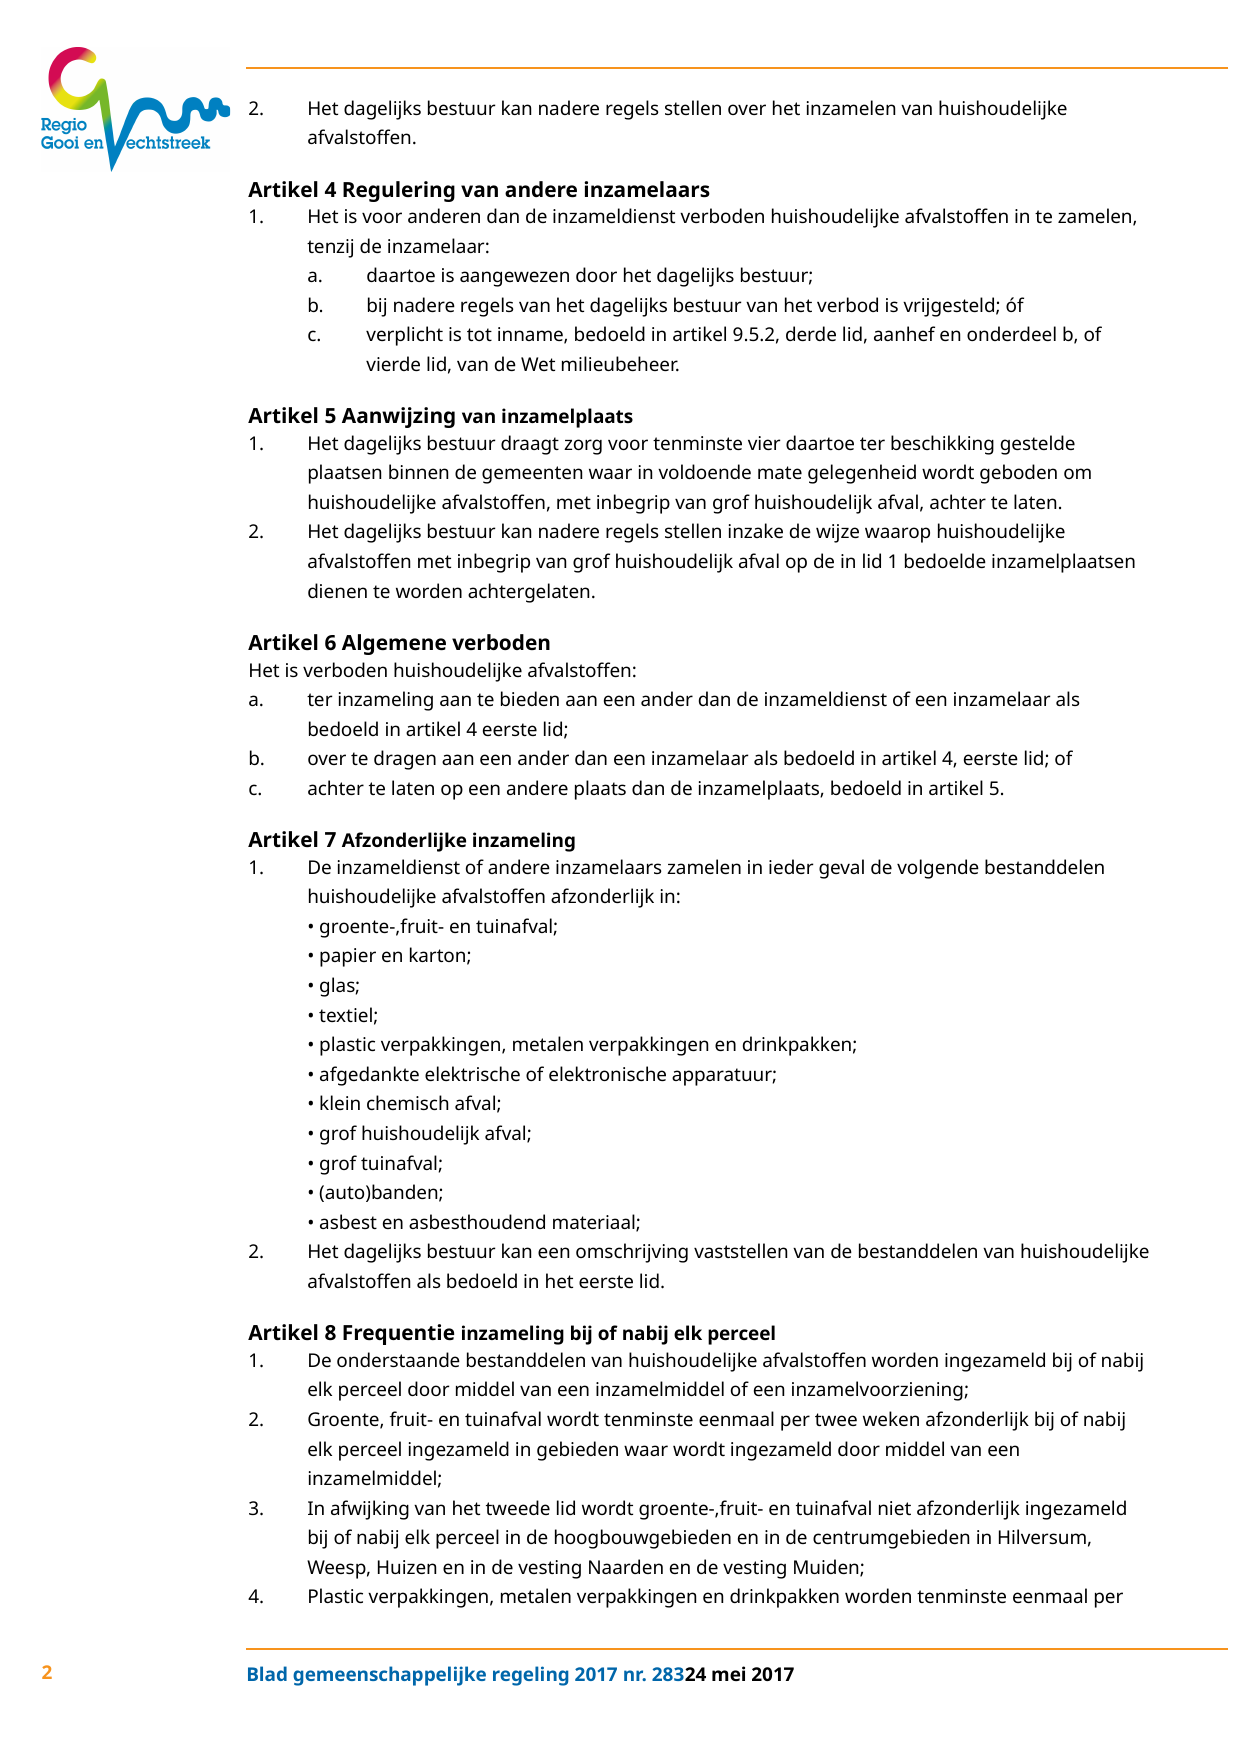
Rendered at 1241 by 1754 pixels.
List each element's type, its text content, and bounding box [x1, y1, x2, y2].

list • grof huishoudelijk afval; [248, 1120, 1152, 1146]
text Artikel 6 Algemene verboden [248, 628, 1152, 657]
picture [113, 110, 231, 172]
list De onderstaande bestanddelen van huishoudelijke afvalstoffen worden ingezameld bij of nabij elk perceel door middel van een inzamelmiddel of een inzamelvoorziening; [248, 1347, 1152, 1402]
list • klein chemisch afval; [248, 1091, 1152, 1116]
list • textiel; [248, 1002, 1152, 1028]
list • grof tuinafval; [248, 1150, 1152, 1176]
list In afwijking van het tweede lid wordt groente-,fruit- en tuinafval niet afzonderlijk ingezameld bij of nabij elk perceel in de hoogbouwgebieden en in de centrumgebieden in Hilversum, Weesp, Huizen en in de vesting Naarden en de vesting Muiden; [248, 1495, 1152, 1580]
text Artikel 7 Afzonderlijke inzameling [248, 826, 1152, 854]
list Het dagelijks bestuur kan nadere regels stellen inzake de wijze waarop huishoudelijke afvalstoffen met inbegrip van grof huishoudelijk afval op de in lid 1 bedoelde inzamelplaatsen dienen te worden achtergelaten. [248, 519, 1152, 604]
list • (auto)banden; [248, 1179, 1152, 1205]
list • glas; [248, 972, 1152, 998]
list Het dagelijks bestuur kan een omschrijving vaststellen van de bestanddelen van huishoudelijke afvalstoffen als bedoeld in het eerste lid. [248, 1238, 1152, 1294]
text Artikel 8 Frequentie inzameling bij of nabij elk perceel [248, 1318, 1152, 1347]
list • papier en karton; [248, 943, 1152, 968]
list bij nadere regels van het dagelijks bestuur van het verbod is vrijgesteld; óf [307, 292, 1152, 318]
list • groente-,fruit- en tuinafval; [248, 913, 1152, 939]
list over te dragen aan een ander dan een inzamelaar als bedoeld in artikel 4, eerste lid; of [248, 746, 1152, 771]
list achter te laten op een andere plaats dan de inzamelplaats, bedoeld in artikel 5. [248, 775, 1152, 801]
list ter inzameling aan te bieden aan een ander dan de inzameldienst of een inzamelaar als bedoeld in artikel 4 eerste lid; [248, 686, 1152, 742]
list verplicht is tot inname, bedoeld in artikel 9.5.2, derde lid, aanhef en onderdeel b, of vierde lid, van de Wet milieubeheer. [307, 322, 1152, 377]
picture [41, 47, 231, 172]
list Het dagelijks bestuur kan nadere regels stellen over het inzamelen van huishoudelijke afvalstoffen. [248, 95, 1152, 150]
list • asbest en asbesthoudend materiaal; [248, 1209, 1152, 1235]
list daartoe is aangewezen door het dagelijks bestuur; [307, 262, 1152, 288]
list • plastic verpakkingen, metalen verpakkingen en drinkpakken; [248, 1031, 1152, 1057]
list • afgedankte elektrische of elektronische apparatuur; [248, 1061, 1152, 1087]
list Plastic verpakkingen, metalen verpakkingen en drinkpakken worden tenminste eenmaal per [248, 1584, 1152, 1609]
list Het is voor anderen dan de inzameldienst verboden huishoudelijke afvalstoffen in te zamelen, tenzij de inzamelaar: [248, 203, 1152, 258]
text Artikel 4 Regulering van andere inzamelaars [248, 175, 1152, 203]
list Het dagelijks bestuur draagt zorg voor tenminste vier daartoe ter beschikking gestelde plaatsen binnen de gemeenten waar in voldoende mate gelegenheid wordt geboden om huishoudelijke afvalstoffen, met inbegrip van grof huishoudelijk afval, achter te laten. [248, 430, 1152, 515]
list Groente, fruit- en tuinafval wordt tenminste eenmaal per twee weken afzonderlijk bij of nabij elk perceel ingezameld in gebieden waar wordt ingezameld door middel van een inzamelmiddel; [248, 1406, 1152, 1491]
text Het is verboden huishoudelijke afvalstoffen: [248, 657, 1152, 682]
list De inzameldienst of andere inzamelaars zamelen in ieder geval de volgende bestanddelen huishoudelijke afvalstoffen afzonderlijk in: [248, 854, 1152, 909]
text Artikel 5 Aanwijzing van inzamelplaats [248, 402, 1152, 430]
